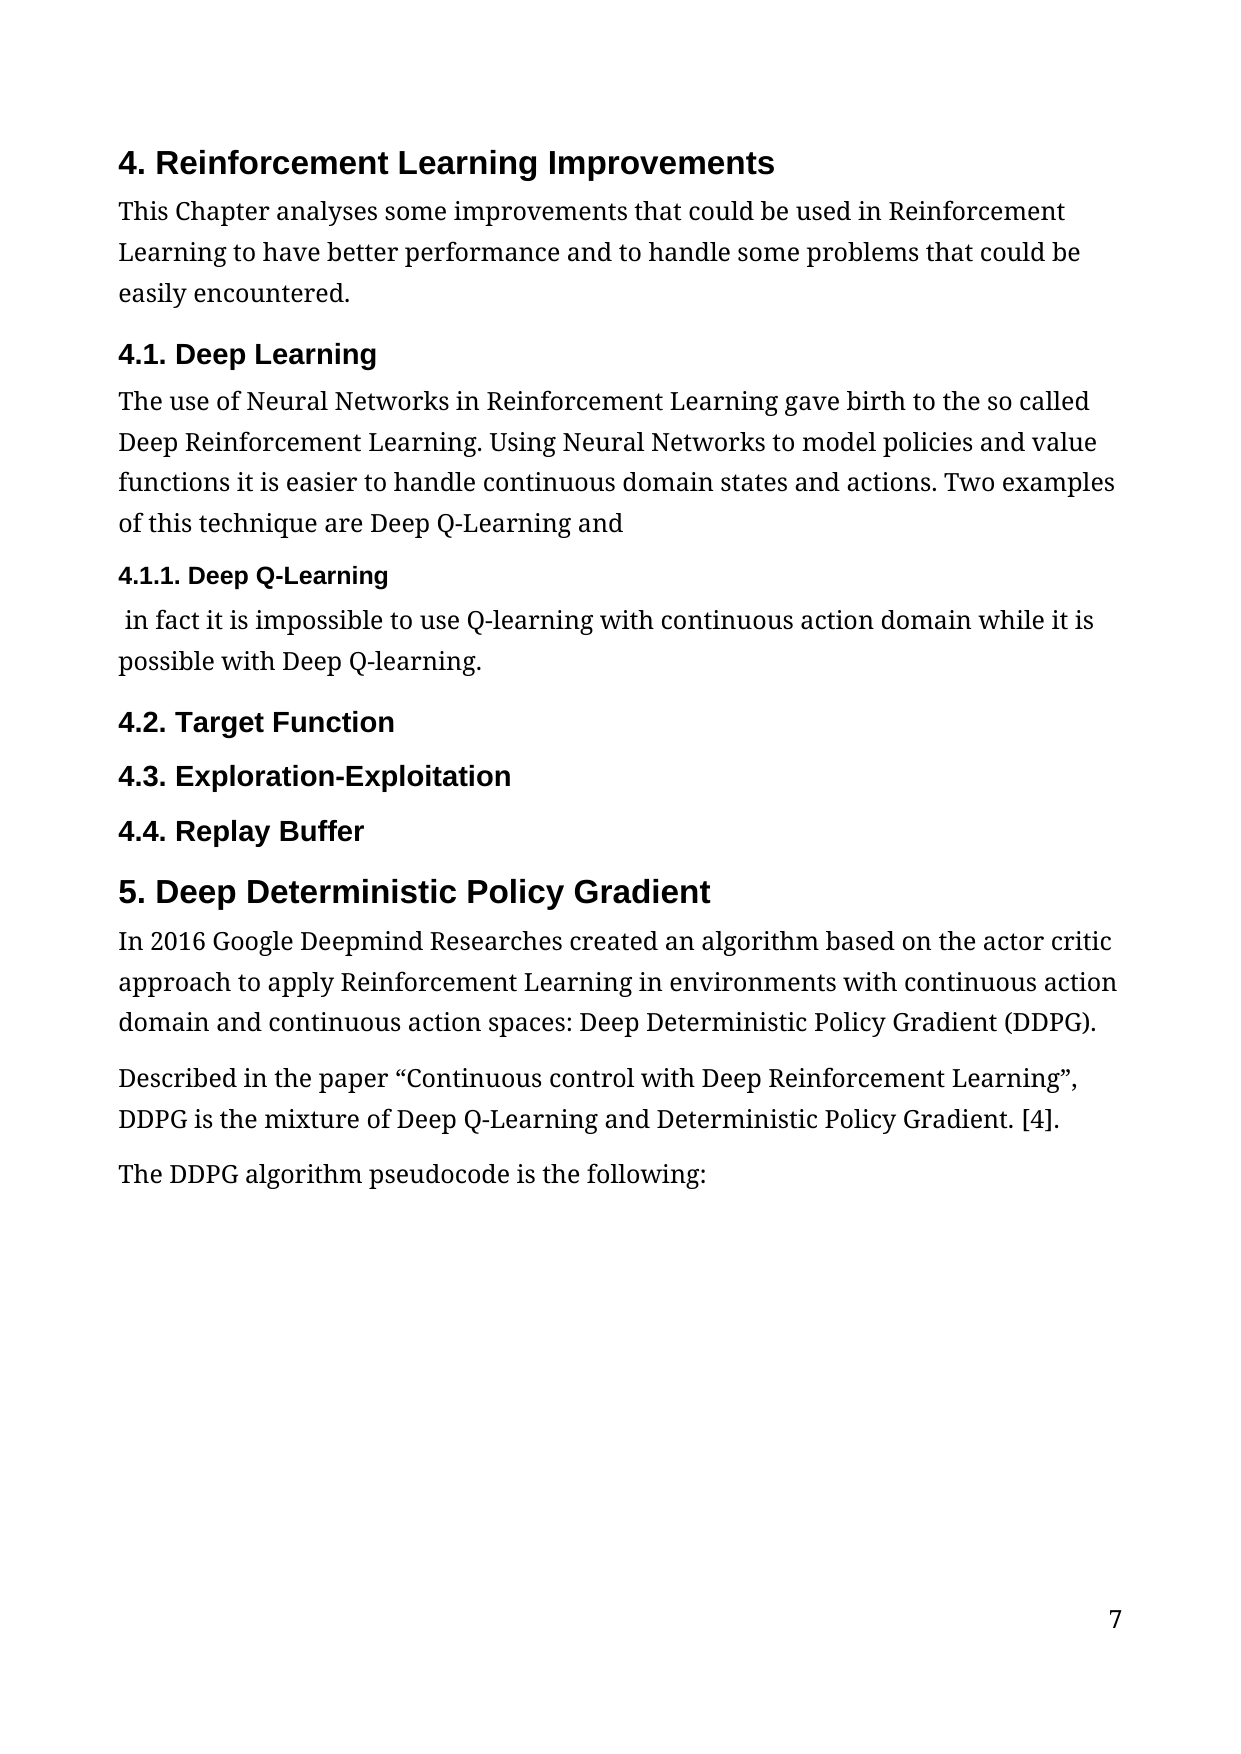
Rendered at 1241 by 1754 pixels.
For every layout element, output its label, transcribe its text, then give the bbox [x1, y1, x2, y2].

text Described in the paper “Continuous control with Deep Reinforcement Learning”, DDPG is the mixture of Deep Q-Learning and Deterministic Policy Gradient. [4]. [118, 1060, 1122, 1135]
subtitle Reinforcement Learning Improvements [118, 143, 1122, 182]
subtitle Deep Learning [118, 337, 1122, 371]
subtitle Exploration-Exploitation [118, 759, 1122, 793]
text The use of Neural Networks in Reinforcement Learning gave birth to the so called Deep Reinforcement Learning. Using Neural Networks to model policies and value functions it is easier to handle continuous domain states and actions. Two examples of this technique are Deep Q-Learning and [118, 383, 1122, 540]
text The DDPG algorithm pseudocode is the following: [118, 1157, 1122, 1191]
text This Chapter analyses some improvements that could be used in Reinforcement Learning to have better performance and to handle some problems that could be easily encountered. [118, 194, 1122, 310]
subtitle Target Function [118, 705, 1122, 739]
text in fact it is impossible to use Q-learning with continuous action domain while it is possible with Deep Q-learning. [118, 603, 1122, 677]
subtitle Replay Buffer [118, 814, 1122, 847]
subtitle Deep Deterministic Policy Gradient [118, 872, 1122, 911]
text In 2016 Google Deepmind Researches created an algorithm based on the actor critic approach to apply Reinforcement Learning in environments with continuous action domain and continuous action spaces: Deep Deterministic Policy Gradient (DDPG). [118, 923, 1122, 1039]
subtitle Deep Q-Learning [118, 561, 1122, 590]
